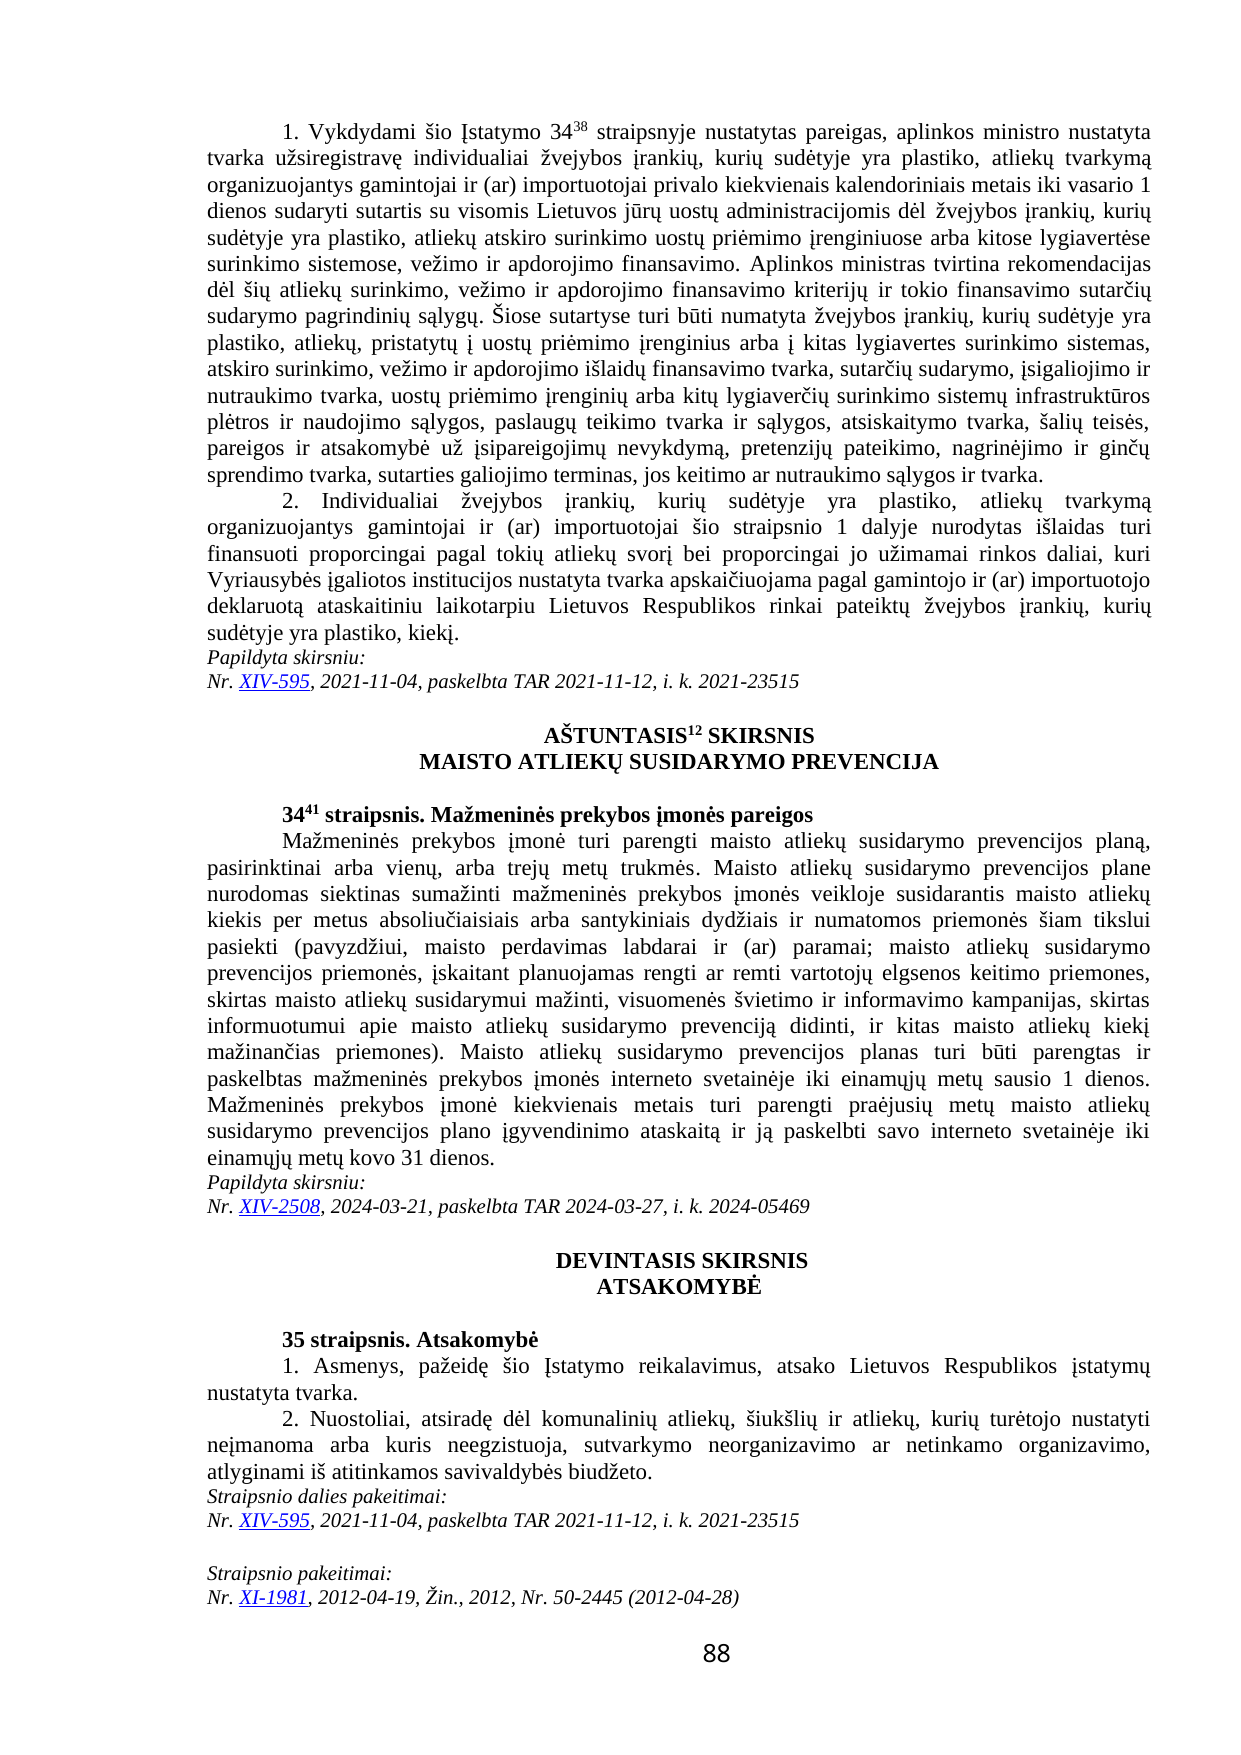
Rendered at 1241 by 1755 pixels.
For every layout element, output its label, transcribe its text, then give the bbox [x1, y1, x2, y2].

subtitle ATSAKOMYBĖ [207, 1273, 1152, 1300]
text Nr. XI-1981, 2012-04-19, Žin., 2012, Nr. 50-2445 (2012-04-28) [207, 1585, 1152, 1609]
text 35 straipsnis. Atsakomybė [207, 1326, 1152, 1352]
text 1. Vykdydami šio Įstatymo 3438 straipsnyje nustatytas pareigas, aplinkos ministro nustatyta tvarka užsiregistravę individualiai žvejybos įrankių, kurių sudėtyje yra plastiko, atliekų tvarkymą organizuojantys gamintojai ir (ar) importuotojai privalo kiekvienais kalendoriniais metais iki vasario 1 dienos sudaryti sutartis su visomis Lietuvos jūrų uostų administracijomis dėl žvejybos įrankių, kurių sudėtyje yra plastiko, atliekų atskiro surinkimo uostų priėmimo įrenginiuose arba kitose lygiavertėse surinkimo sistemose, vežimo ir apdorojimo finansavimo. Aplinkos ministras tvirtina rekomendacijas dėl šių atliekų surinkimo, vežimo ir apdorojimo finansavimo kriterijų ir tokio finansavimo sutarčių sudarymo pagrindinių sąlygų. Šiose sutartyse turi būti numatyta žvejybos įrankių, kurių sudėtyje yra plastiko, atliekų, pristatytų į uostų priėmimo įrenginius arba į kitas lygiavertes surinkimo sistemas, atskiro surinkimo, vežimo ir apdorojimo išlaidų finansavimo tvarka, sutarčių sudarymo, įsigaliojimo ir nutraukimo tvarka, uostų priėmimo įrenginių arba kitų lygiaverčių surinkimo sistemų infrastruktūros plėtros ir naudojimo sąlygos, paslaugų teikimo tvarka ir sąlygos, atsiskaitymo tvarka, šalių teisės, pareigos ir atsakomybė už įsipareigojimų nevykdymą, pretenzijų pateikimo, nagrinėjimo ir ginčų sprendimo tvarka, sutarties galiojimo terminas, jos keitimo ar nutraukimo sąlygos ir tvarka. [207, 118, 1152, 487]
text Straipsnio pakeitimai: [207, 1561, 1152, 1585]
text AŠTUNTASIS12 SKIRSNIS [207, 722, 1152, 748]
text 2. Individualiai žvejybos įrankių, kurių sudėtyje yra plastiko, atliekų tvarkymą organizuojantys gamintojai ir (ar) importuotojai šio straipsnio 1 dalyje nurodytas išlaidas turi finansuoti proporcingai pagal tokių atliekų svorį bei proporcingai jo užimamai rinkos daliai, kuri Vyriausybės įgaliotos institucijos nustatyta tvarka apskaičiuojama pagal gamintojo ir (ar) importuotojo deklaruotą ataskaitiniu laikotarpiu Lietuvos Respublikos rinkai pateiktų žvejybos įrankių, kurių sudėtyje yra plastiko, kiekį. [207, 487, 1152, 645]
text Mažmeninės prekybos įmonė turi parengti maisto atliekų susidarymo prevencijos planą, pasirinktinai arba vienų, arba trejų metų trukmės. Maisto atliekų susidarymo prevencijos plane nurodomas siektinas sumažinti mažmeninės prekybos įmonės veikloje susidarantis maisto atliekų kiekis per metus absoliučiaisiais arba santykiniais dydžiais ir numatomos priemonės šiam tikslui pasiekti (pavyzdžiui, maisto perdavimas labdarai ir (ar) paramai; maisto atliekų susidarymo prevencijos priemonės, įskaitant planuojamas rengti ar remti vartotojų elgsenos keitimo priemones, skirtas maisto atliekų susidarymui mažinti, visuomenės švietimo ir informavimo kampanijas, skirtas informuotumui apie maisto atliekų susidarymo prevenciją didinti, ir kitas maisto atliekų kiekį mažinančias priemones). Maisto atliekų susidarymo prevencijos planas turi būti parengtas ir paskelbtas mažmeninės prekybos įmonės interneto svetainėje iki einamųjų metų sausio 1 dienos. Mažmeninės prekybos įmonė kiekvienais metais turi parengti praėjusių metų maisto atliekų susidarymo prevencijos plano įgyvendinimo ataskaitą ir ją paskelbti savo interneto svetainėje iki einamųjų metų kovo 31 dienos. [207, 827, 1152, 1170]
text Nr. XIV-595, 2021-11-04, paskelbta TAR 2021-11-12, i. k. 2021-23515 [207, 1508, 1152, 1532]
text 3441 straipsnis. Mažmeninės prekybos įmonės pareigos [207, 801, 1152, 827]
text MAISTO ATLIEKŲ SUSIDARYMO PREVENCIJA [207, 748, 1152, 775]
text Papildyta skirsniu: [207, 1170, 1152, 1194]
text Nr. XIV-595, 2021-11-04, paskelbta TAR 2021-11-12, i. k. 2021-23515 [207, 669, 1152, 693]
text Straipsnio dalies pakeitimai: [207, 1484, 1152, 1508]
text 2. Nuostoliai, atsiradę dėl komunalinių atliekų, šiukšlių ir atliekų, kurių turėtojo nustatyti neįmanoma arba kuris neegzistuoja, sutvarkymo neorganizavimo ar netinkamo organizavimo, atlyginami iš atitinkamos savivaldybės biudžeto. [207, 1405, 1152, 1484]
text Papildyta skirsniu: [207, 645, 1152, 669]
text 1. Asmenys, pažeidę šio Įstatymo reikalavimus, atsako Lietuvos Respublikos įstatymų nustatyta tvarka. [207, 1352, 1152, 1405]
text Nr. XIV-2508, 2024-03-21, paskelbta TAR 2024-03-27, i. k. 2024-05469 [207, 1194, 1152, 1218]
subtitle devintasis skirsnis [207, 1247, 1152, 1273]
